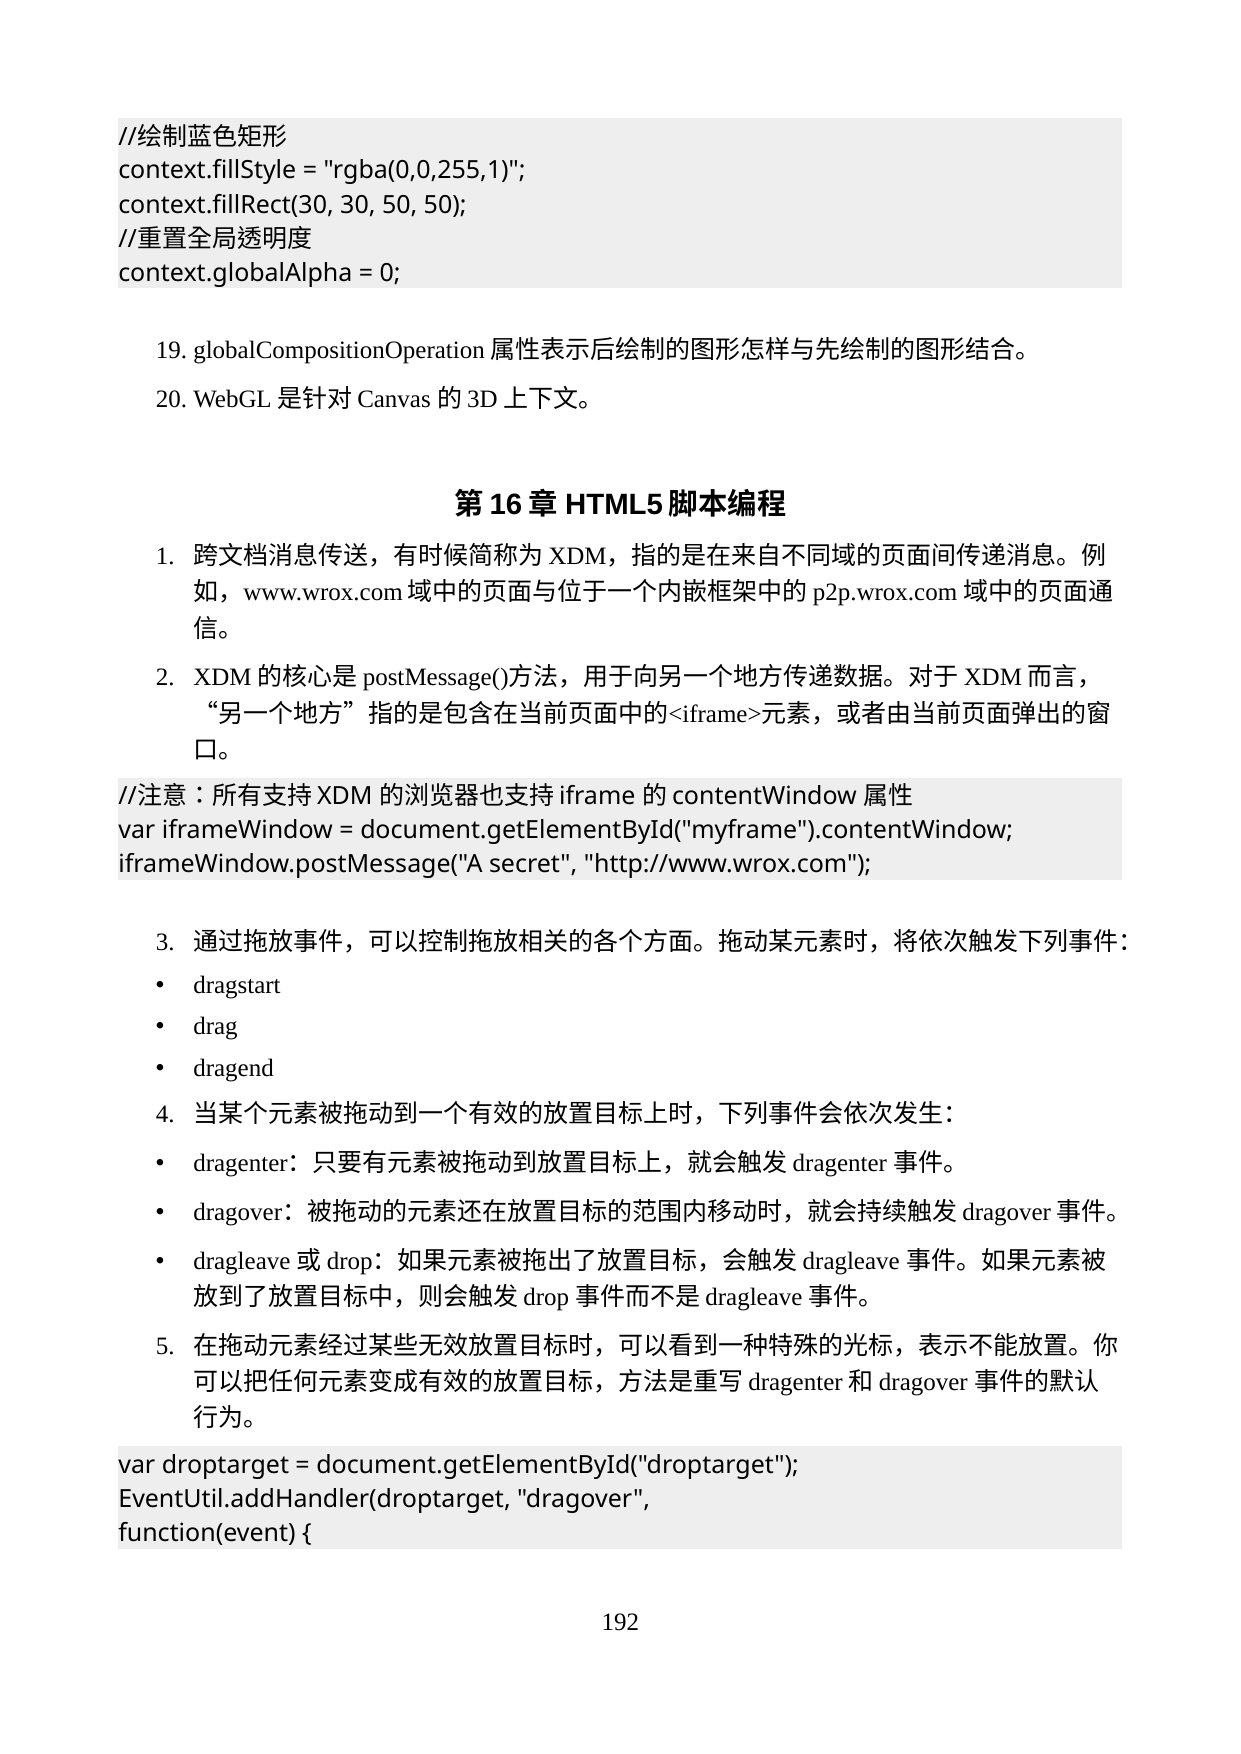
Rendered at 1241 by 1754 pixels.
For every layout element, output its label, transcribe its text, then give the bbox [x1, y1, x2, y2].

list dragend [156, 1053, 1122, 1081]
list dragleave 或drop：如果元素被拖出了放置目标，会触发dragleave 事件。如果元素被放到了放置目标中，则会触发drop 事件而不是dragleave 事件。 [156, 1240, 1122, 1313]
list drag [156, 1011, 1122, 1040]
table_header //绘制蓝色矩形 context.fillStyle = "rgba(0,0,255,1)"; context.fillRect(30, 30, 50, 50); //重置全局透明度 context.globalAlpha = 0; [118, 118, 1122, 288]
list dragstart [156, 970, 1122, 999]
list 跨文档消息传送，有时候简称为XDM，指的是在来自不同域的页面间传递消息。例如，www.wrox.com域中的页面与位于一个内嵌框架中的p2p.wrox.com 域中的页面通信。 [156, 536, 1122, 644]
list dragenter：只要有元素被拖动到放置目标上，就会触发dragenter 事件。 [156, 1143, 1122, 1179]
list WebGL 是针对Canvas 的3D 上下文。 [156, 378, 1122, 415]
list XDM 的核心是postMessage()方法，用于向另一个地方传递数据。对于XDM而言，“另一个地方”指的是包含在当前页面中的<iframe>元素，或者由当前页面弹出的窗口。 [156, 657, 1122, 766]
list 在拖动元素经过某些无效放置目标时，可以看到一种特殊的光标，表示不能放置。你可以把任何元素变成有效的放置目标，方法是重写dragenter 和dragover 事件的默认行为。 [156, 1325, 1122, 1434]
list 通过拖放事件，可以控制拖放相关的各个方面。拖动某元素时，将依次触发下列事件： [156, 921, 1122, 958]
table_header //注意：所有支持XDM 的浏览器也支持iframe 的contentWindow 属性 var iframeWindow = document.getElementById("myframe").contentWindow; iframeWindow.postMessage("A secret", "http://www.wrox.com"); [118, 778, 1122, 880]
table_header var droptarget = document.getElementById("droptarget"); EventUtil.addHandler(droptarget, "dragover", function(event) { [118, 1446, 1122, 1549]
list dragover：被拖动的元素还在放置目标的范围内移动时，就会持续触发dragover事件。 [156, 1191, 1122, 1228]
list 当某个元素被拖动到一个有效的放置目标上时，下列事件会依次发生： [156, 1094, 1122, 1130]
list globalCompositionOperation属性表示后绘制的图形怎样与先绘制的图形结合。 [156, 330, 1122, 366]
subtitle 第16章 HTML5脚本编程 [118, 483, 1122, 523]
